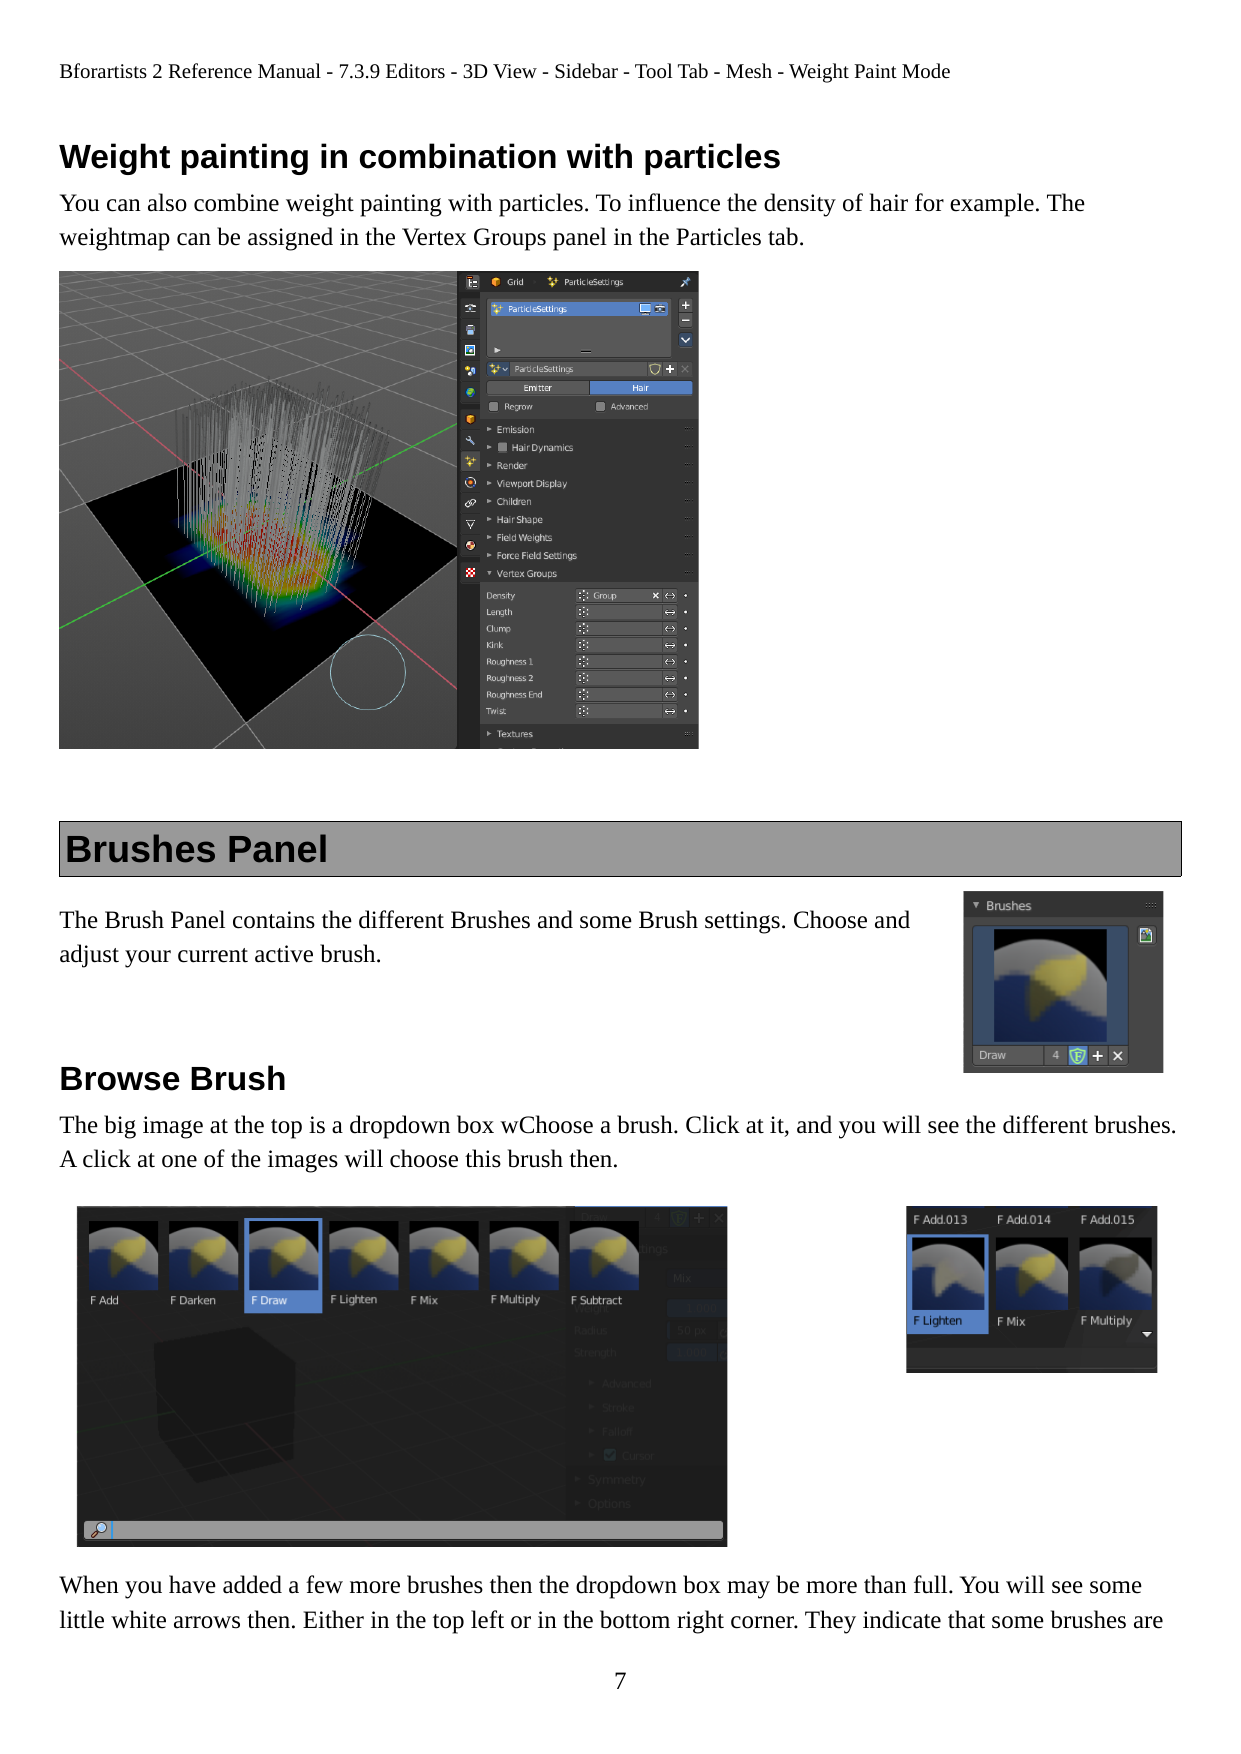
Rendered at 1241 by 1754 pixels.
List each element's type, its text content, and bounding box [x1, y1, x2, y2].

subtitle Browse Brush [59, 1058, 1181, 1097]
table_header Brushes Panel [60, 822, 1181, 876]
text The Brush Panel contains the different Brushes and some Brush settings. Choose and adjust your current active brush. [59, 905, 963, 968]
text When you have added a few more brushes then the dropdown box may be more than full. You will see some little white arrows then. Either in the top left or in the bottom right corner. They indicate that some brushes are [59, 1193, 1181, 1634]
text The big image at the top is a dropdown box wChoose a brush. Click at it, and you will see the different brushes. A click at one of the images will choose this brush then. [59, 1110, 1181, 1173]
text You can also combine weight painting with particles. To influence the density of hair for example. The weightmap can be assigned in the Vertex Groups panel in the Particles tab. [59, 188, 1181, 251]
picture [906, 1206, 1158, 1373]
picture [76, 1206, 728, 1547]
subtitle Weight painting in combination with particles [59, 137, 1181, 175]
picture [963, 891, 1164, 1073]
picture [59, 271, 699, 749]
